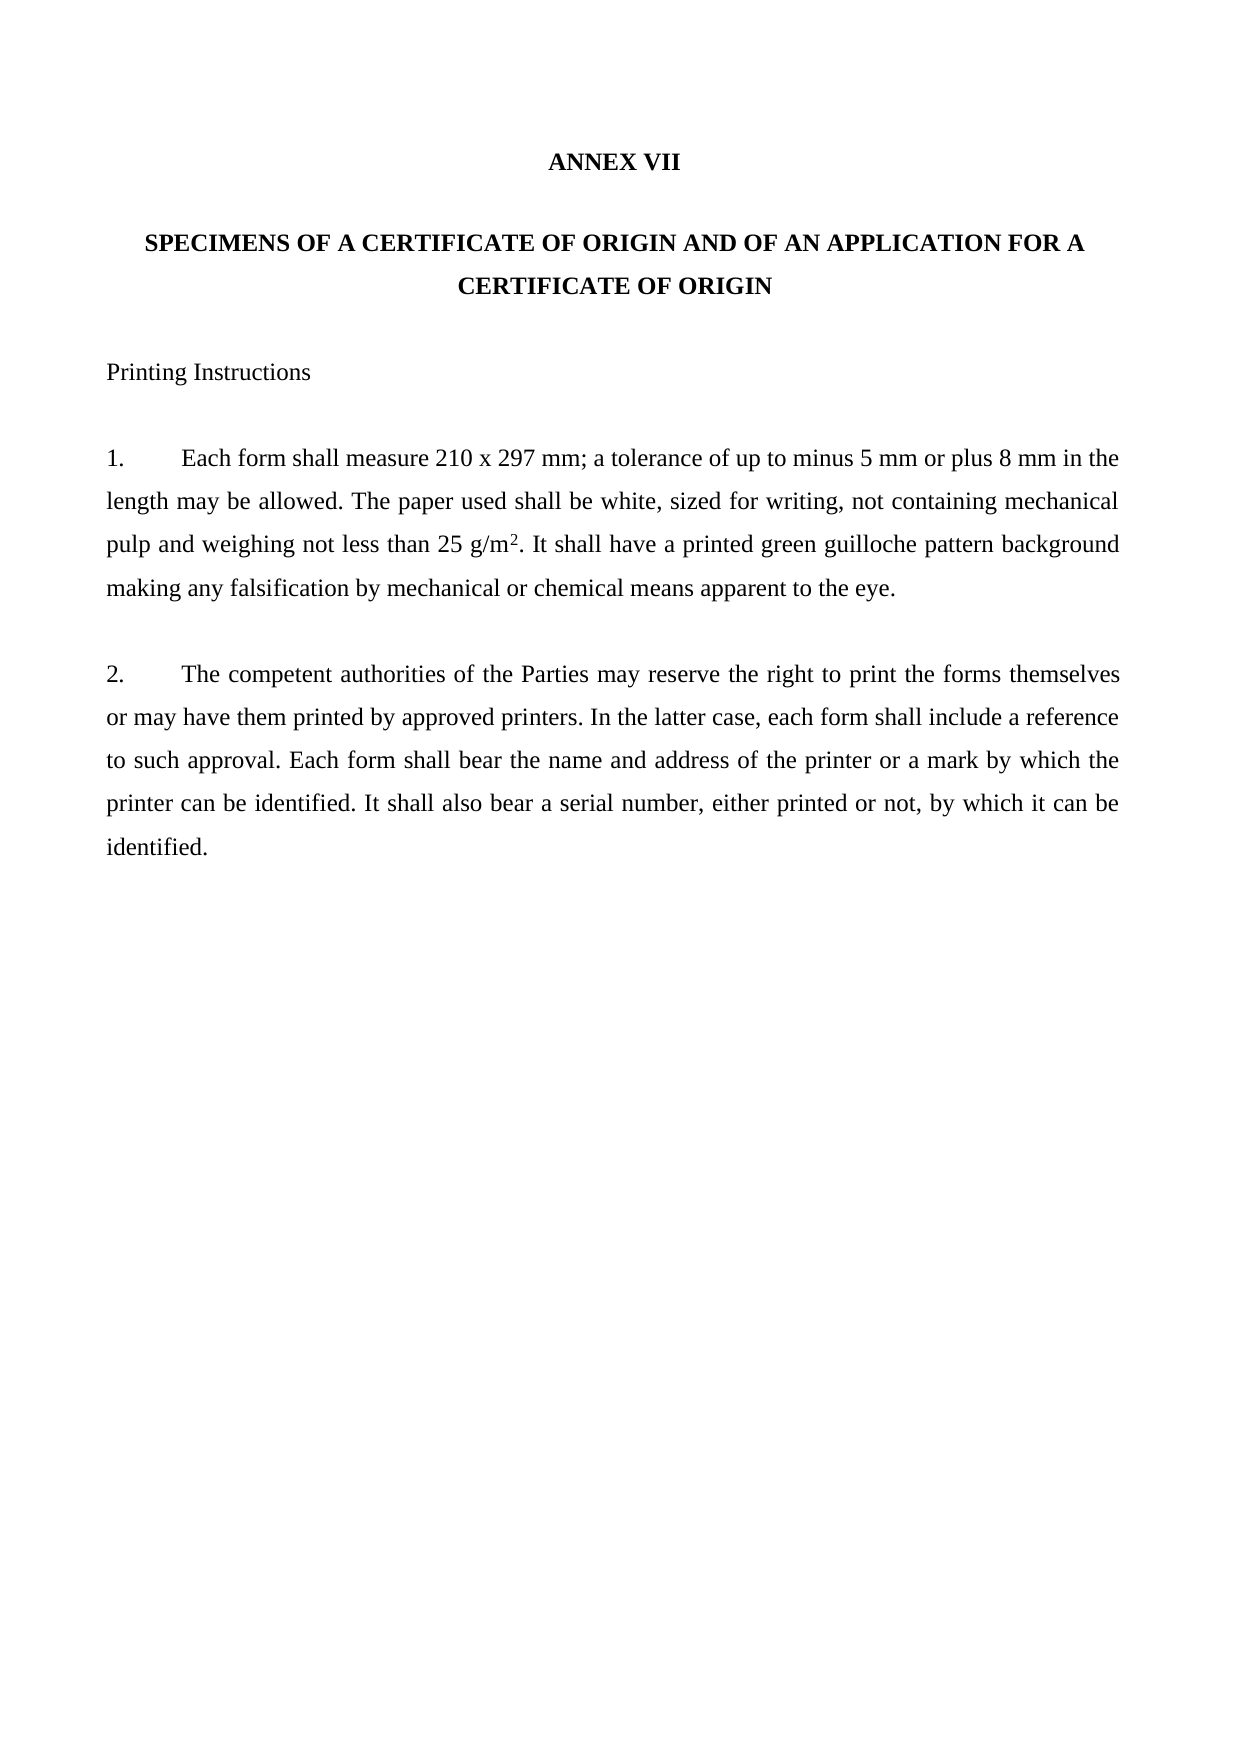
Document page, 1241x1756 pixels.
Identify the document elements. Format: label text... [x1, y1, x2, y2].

text SPECIMENS OF A CERTIFICATE OF ORIGIN AND OF AN APPLICATION FOR A CERTIFICATE OF ORIGIN [106, 228, 1123, 299]
list Each form shall measure 210 x 297 mm; a tolerance of up to minus 5 mm or plus 8 mm in the length may be allowed. The paper used shall be white, sized for writing, not containing mechanical pulp and weighing not less than 25 g/m2. It shall have a printed green guilloche pattern background making any falsification by mechanical or chemical means apparent to the eye. [106, 443, 1121, 601]
text Printing Instructions [106, 357, 1124, 386]
subtitle ANNEX VII [106, 147, 1123, 175]
list The competent authorities of the Parties may reserve the right to print the forms themselves or may have them printed by approved printers. In the latter case, each form shall include a reference to such approval. Each form shall bear the name and address of the printer or a mark by which the printer can be identified. It shall also bear a serial number, either printed or not, by which it can be identified. [106, 659, 1121, 860]
